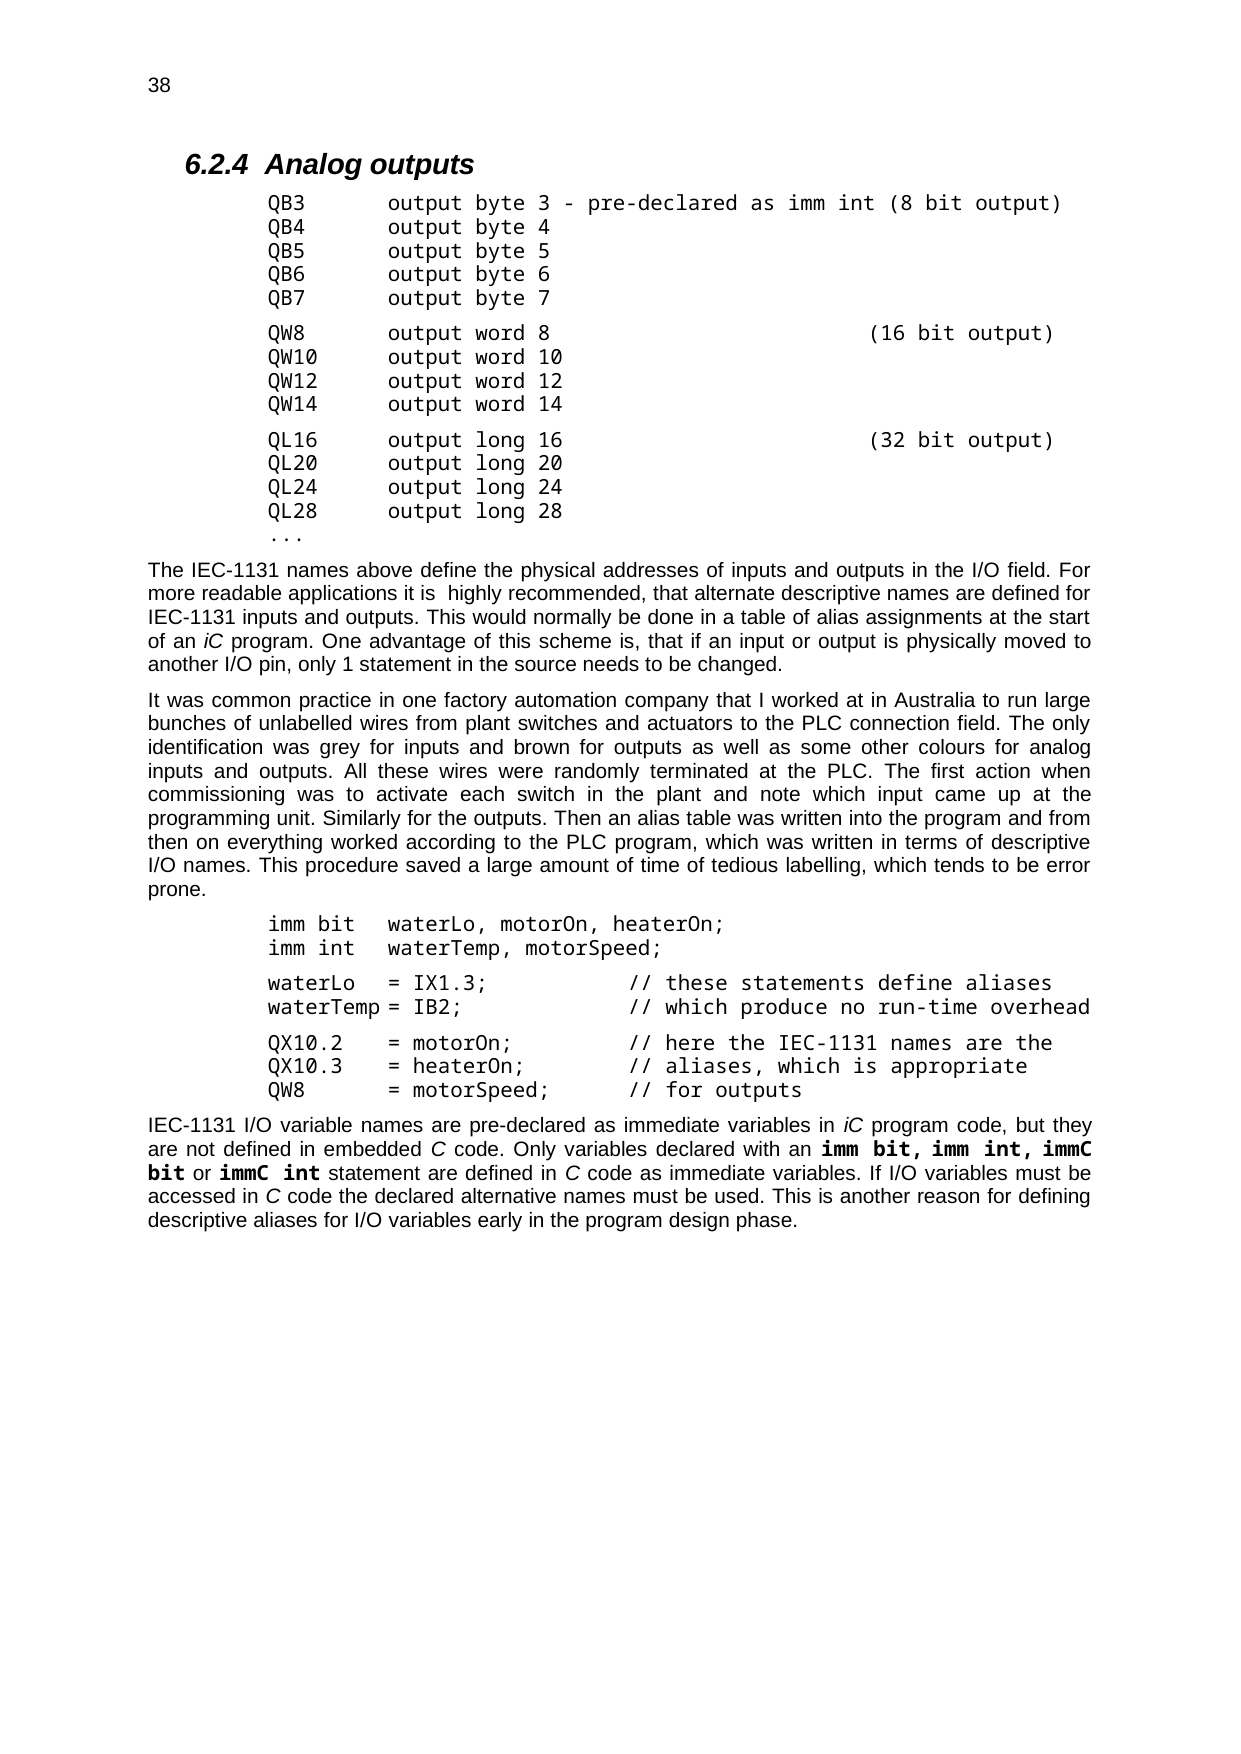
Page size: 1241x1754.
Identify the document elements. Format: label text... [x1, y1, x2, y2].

text The IEC-1131 names above define the physical addresses of inputs and outputs in the I/O field. For more readable applications it is highly recommended, that alternate descriptive names are defined for IEC-1131 inputs and outputs. This would normally be done in a table of alias assignments at the start of an iC program. One advantage of this scheme is, that if an input or output is physically moved to another I/O pin, only 1 statement in the source needs to be changed. [148, 558, 1092, 677]
subtitle Analog outputs [184, 148, 1092, 180]
text QW8 output word 8 (16 bit output) QW10 output word 10 QW12 output word 12 QW14 output word 14 [268, 322, 1092, 417]
text QX10.2 = motorOn; // here the IEC-1131 names are the QX10.3 = heaterOn; // aliases, which is appropriate QW8 = motorSpeed; // for outputs [268, 1031, 1092, 1102]
text IEC-1131 I/O variable names are pre-declared as immediate variables in iC program code, but they are not defined in embedded C code. Only variables declared with an imm bit, imm int, immC bit or immC int statement are defined in C code as immediate variables. If I/O variables must be accessed in C code the declared alternative names must be used. This is another reason for defining descriptive aliases for I/O variables early in the program design phase. [148, 1114, 1092, 1232]
text It was common practice in one factory automation company that I worked at in Australia to run large bunches of unlabelled wires from plant switches and actuators to the PLC connection field. The only identification was grey for inputs and brown for outputs as well as some other colours for analog inputs and outputs. All these wires were randomly terminated at the PLC. The first action when commissioning was to activate each switch in the plant and note which input came up at the programming unit. Similarly for the outputs. Then an alias table was written into the program and from then on everything worked according to the PLC program, which was written in terms of descriptive I/O names. This procedure saved a large amount of time of tedious labelling, which tends to be error prone. [148, 688, 1092, 901]
text QL16 output long 16 (32 bit output) QL20 output long 20 QL24 output long 24 QL28 output long 28 ... [268, 428, 1092, 547]
text waterLo = IX1.3; // these statements define aliases waterTemp = IB2; // which produce no run-time overhead [268, 972, 1092, 1019]
text imm bit waterLo, motorOn, heaterOn; imm int waterTemp, motorSpeed; [268, 913, 1092, 960]
text QB3 output byte 3 - pre-declared as imm int (8 bit output) QB4 output byte 4 QB5 output byte 5 QB6 output byte 6 QB7 output byte 7 [268, 192, 1092, 310]
